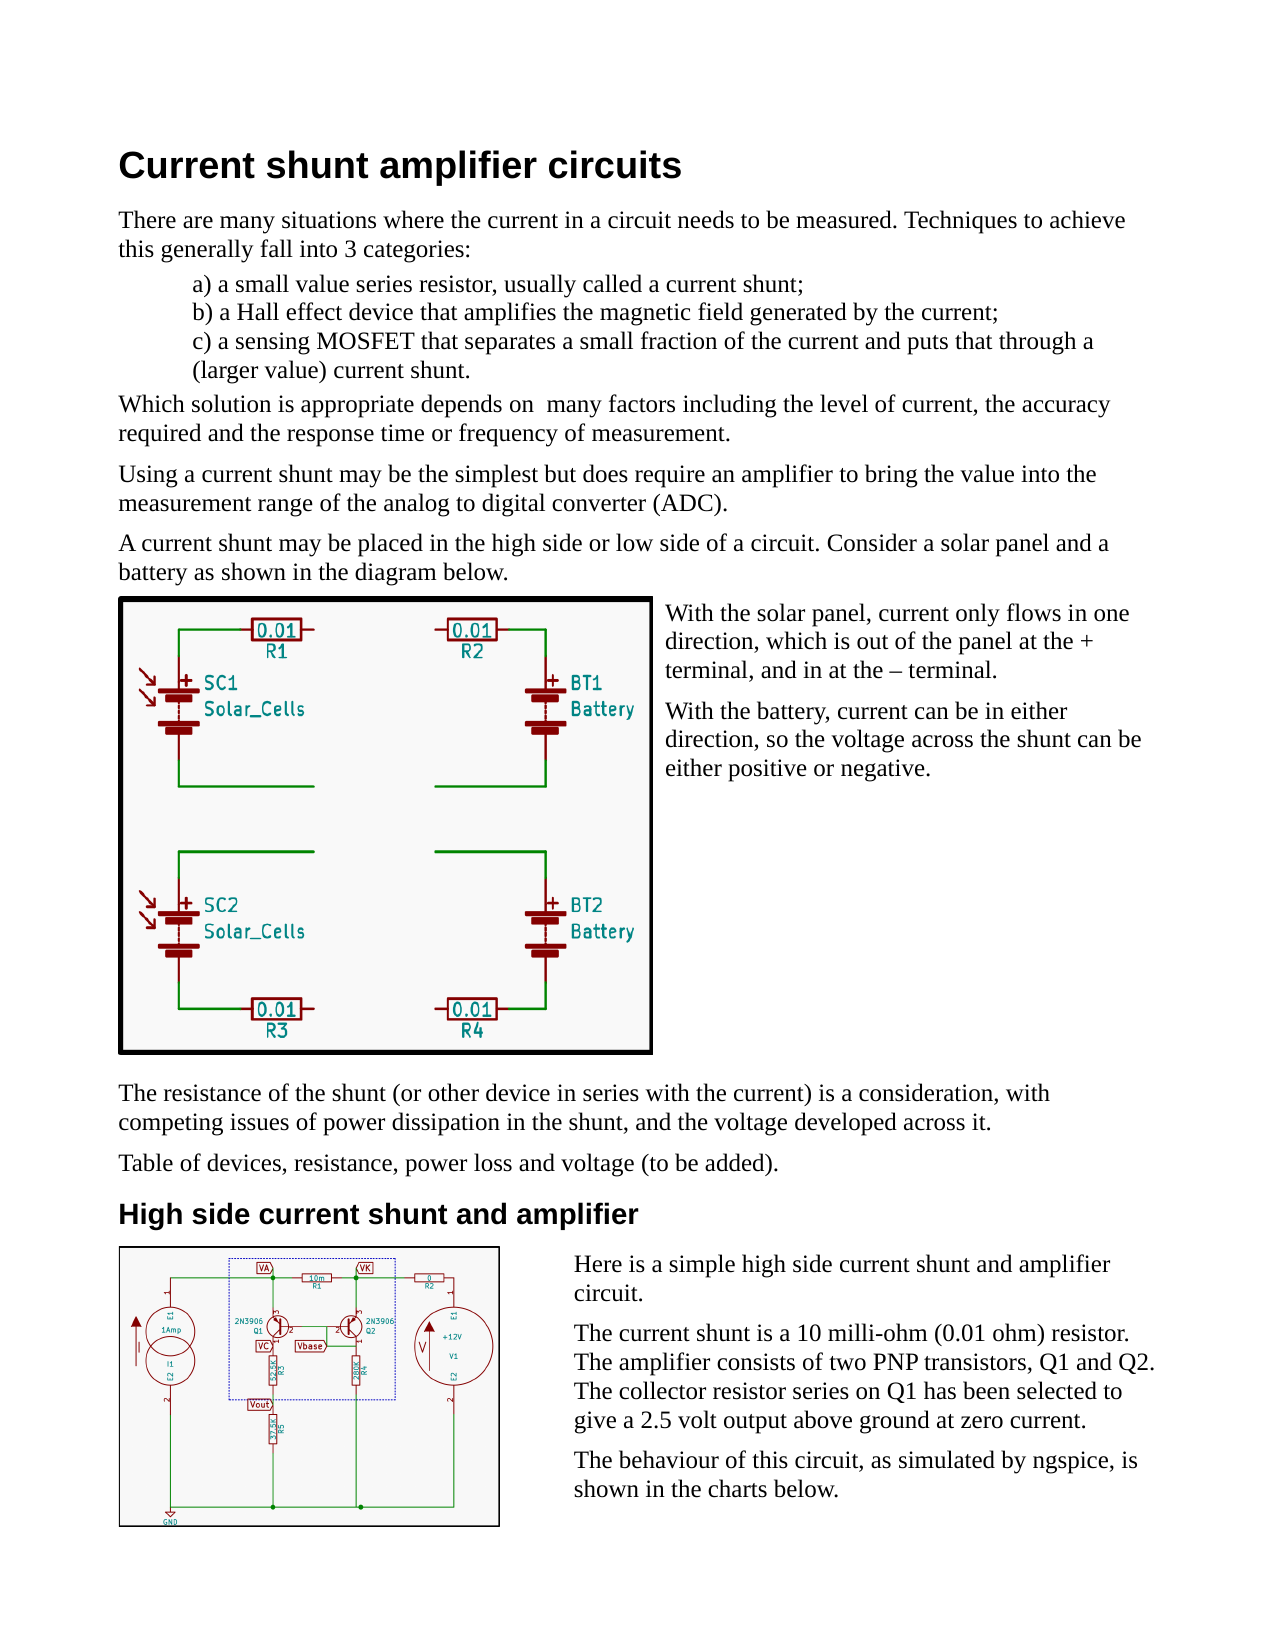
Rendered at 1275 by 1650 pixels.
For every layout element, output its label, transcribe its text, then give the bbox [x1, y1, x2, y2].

text A current shunt may be placed in the high side or low side of a circuit. Consider a solar panel and a battery as shown in the diagram below. [118, 528, 1157, 586]
text a) a small value series resistor, usually called a current shunt; [192, 269, 1157, 297]
text Here is a simple high side current shunt and amplifier circuit. [500, 1249, 1157, 1307]
text The resistance of the shunt (or other device in series with the current) is a consideration, with competing issues of power dissipation in the shunt, and the voltage developed across it. [118, 1078, 1157, 1136]
text The behaviour of this circuit, as simulated by ngspice, is shown in the charts below. [500, 1445, 1157, 1503]
text With the battery, current can be in either direction, so the voltage across the shunt can be either positive or negative. [653, 696, 1157, 782]
text With the solar panel, current only flows in one direction, which is out of the panel at the + terminal, and in at the – terminal. [653, 598, 1157, 684]
text Table of devices, resistance, power loss and voltage (to be added). [118, 1148, 1157, 1176]
text Which solution is appropriate depends on many factors including the level of current, the accuracy required and the response time or frequency of measurement. [118, 389, 1157, 447]
picture [118, 1246, 500, 1527]
subtitle Current shunt amplifier circuits [118, 143, 1157, 187]
subtitle High side current shunt and amplifier [118, 1197, 1157, 1231]
picture [118, 596, 653, 1055]
text There are many situations where the current in a circuit needs to be measured. Techniques to achieve this generally fall into 3 categories: [118, 205, 1157, 263]
text b) a Hall effect device that amplifies the magnetic field generated by the current; [192, 297, 1157, 326]
text The current shunt is a 10 milli-ohm (0.01 ohm) resistor. The amplifier consists of two PNP transistors, Q1 and Q2. The collector resistor series on Q1 has been selected to give a 2.5 volt output above ground at zero current. [500, 1318, 1157, 1433]
text c) a sensing MOSFET that separates a small fraction of the current and puts that through a (larger value) current shunt. [192, 326, 1157, 384]
text Using a current shunt may be the simplest but does require an amplifier to bring the value into the measurement range of the analog to digital converter (ADC). [118, 459, 1157, 516]
